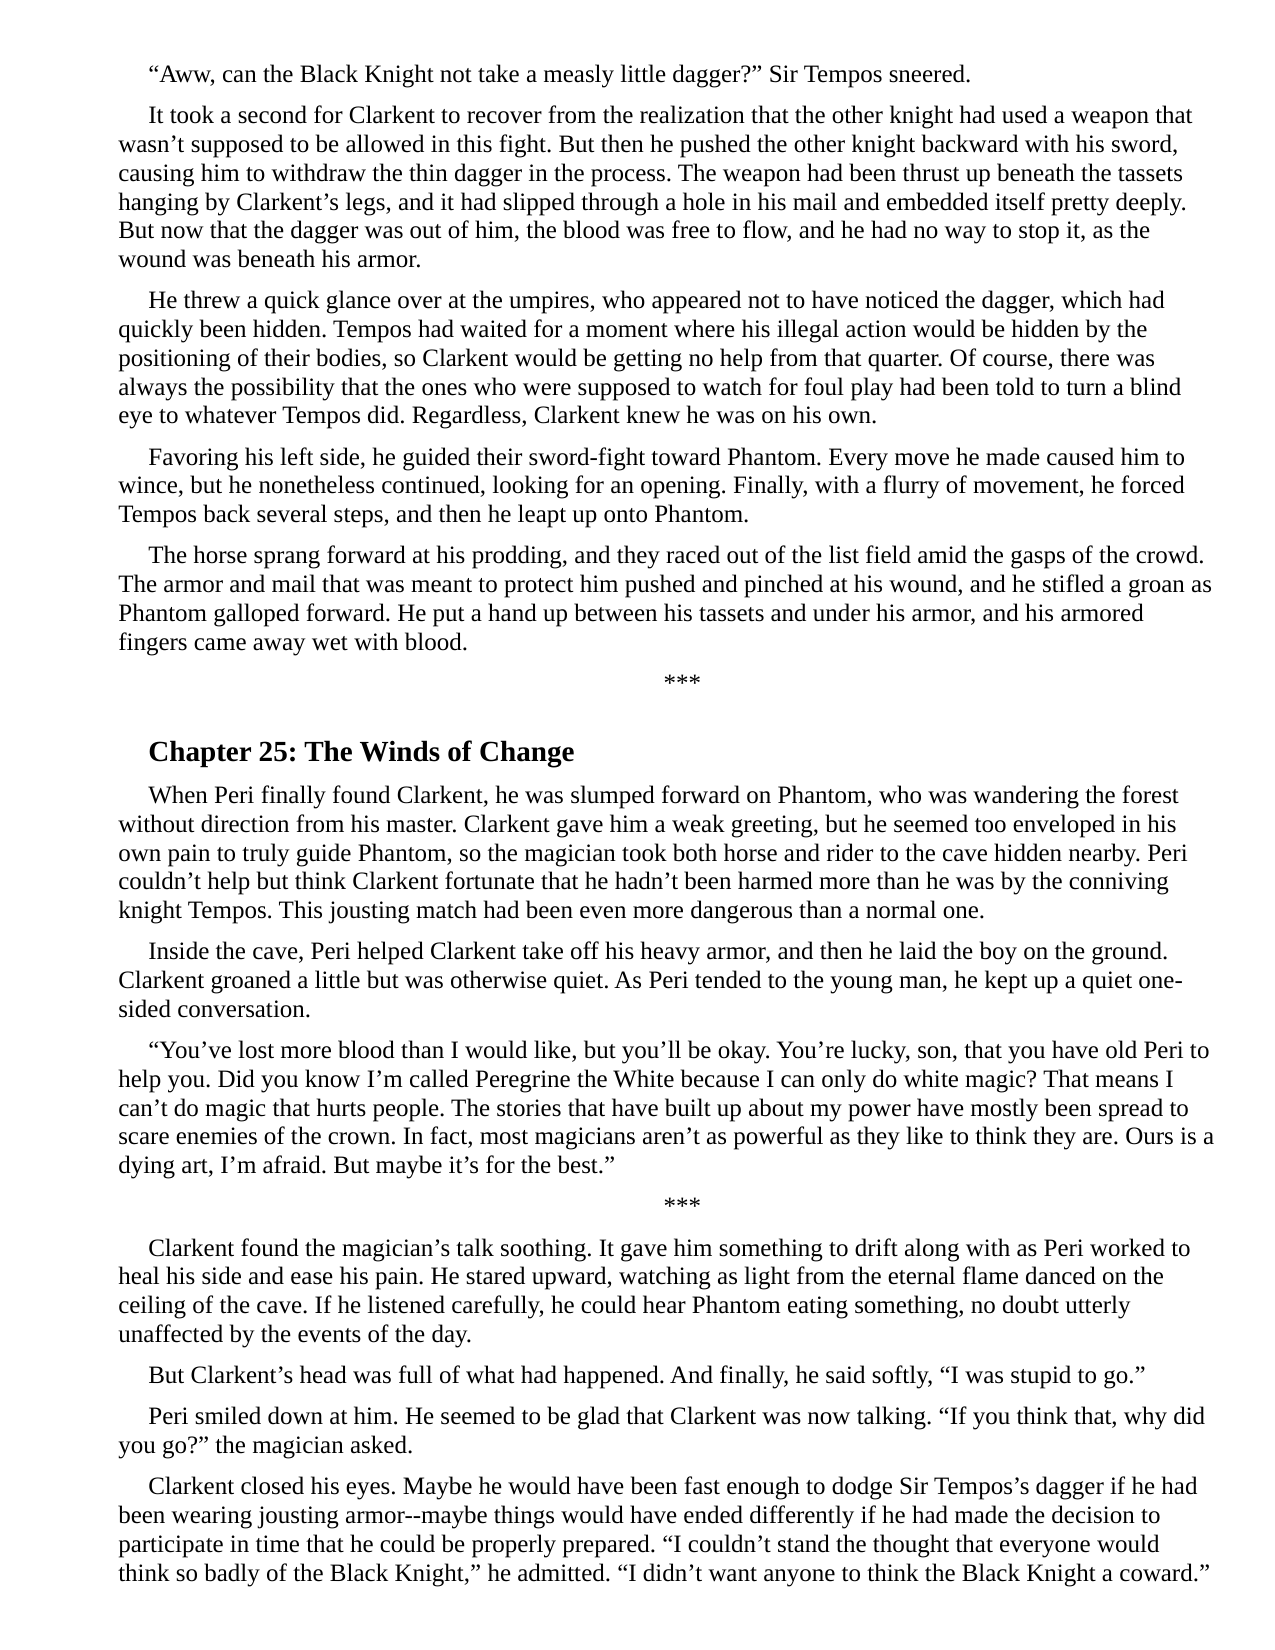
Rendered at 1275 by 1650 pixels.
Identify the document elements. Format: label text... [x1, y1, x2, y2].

text Inside the cave, Peri helped Clarkent take off his heavy armor, and then he laid the boy on the ground. Clarkent groaned a little but was otherwise quiet. As Peri tended to the young man, he kept up a quiet one-sided conversation. [118, 936, 1216, 1023]
text Clarkent found the magician’s talk soothing. It gave him something to drift along with as Peri worked to heal his side and ease his pain. He stared upward, watching as light from the eternal flame danced on the ceiling of the cave. If he listened carefully, he could hear Phantom eating something, no doubt utterly unaffected by the events of the day. [118, 1233, 1216, 1348]
text But Clarkent’s head was full of what had happened. And finally, he said softly, “I was stupid to go.” [118, 1360, 1216, 1389]
subtitle Chapter 25: The Winds of Change [118, 734, 1216, 768]
text “Aww, can the Black Knight not take a measly little dagger?” Sir Tempos sneered. [118, 59, 1216, 88]
text When Peri finally found Clarkent, he was slumped forward on Phantom, who was wandering the forest without direction from his master. Clarkent gave him a weak greeting, but he seemed too enveloped in his own pain to truly guide Phantom, so the magician took both horse and rider to the cave hidden nearby. Peri couldn’t help but think Clarkent fortunate that he hadn’t been harmed more than he was by the conniving knight Tempos. This jousting match had been even more dangerous than a normal one. [118, 780, 1216, 924]
text “You’ve lost more blood than I would like, but you’ll be okay. You’re lucky, son, that you have old Peri to help you. Did you know I’m called Peregrine the White because I can only do white magic? That means I can’t do magic that hurts people. The stories that have built up about my power have mostly been spread to scare enemies of the crown. In fact, most magicians aren’t as powerful as they like to think they are. Ours is a dying art, I’m afraid. But maybe it’s for the best.” [118, 1035, 1216, 1179]
text *** [118, 1191, 1216, 1220]
text Favoring his left side, he guided their sword-fight toward Phantom. Every move he made caused him to wince, but he nonetheless continued, looking for an opening. Finally, with a flurry of movement, he forced Tempos back several steps, and then he leapt up onto Phantom. [118, 442, 1216, 528]
text He threw a quick glance over at the umpires, who appeared not to have noticed the dagger, which had quickly been hidden. Tempos had waited for a moment where his illegal action would be hidden by the positioning of their bodies, so Clarkent would be getting no help from that quarter. Of course, there was always the possibility that the ones who were supposed to watch for foul play had been told to turn a blind eye to whatever Tempos did. Regardless, Clarkent knew he was on his own. [118, 285, 1216, 429]
text *** [118, 668, 1216, 697]
text The horse sprang forward at his prodding, and they raced out of the list field amid the gasps of the crowd. The armor and mail that was meant to protect him pushed and pinched at his wound, and he stifled a groan as Phantom galloped forward. He put a hand up between his tassets and under his armor, and his armored fingers came away wet with blood. [118, 540, 1216, 655]
text Peri smiled down at him. He seemed to be glad that Clarkent was now talking. “If you think that, why did you go?” the magician asked. [118, 1401, 1216, 1459]
text It took a second for Clarkent to recover from the realization that the other knight had used a weapon that wasn’t supposed to be allowed in this fight. But then he pushed the other knight backward with his sword, causing him to withdraw the thin dagger in the process. The weapon had been thrust up beneath the tassets hanging by Clarkent’s legs, and it had slipped through a hole in his mail and embedded itself pretty deeply. But now that the dagger was out of him, the blood was free to flow, and he had no way to stop it, as the wound was beneath his armor. [118, 100, 1216, 273]
text Clarkent closed his eyes. Maybe he would have been fast enough to dodge Sir Tempos’s dagger if he had been wearing jousting armor--maybe things would have ended differently if he had made the decision to participate in time that he could be properly prepared. “I couldn’t stand the thought that everyone would think so badly of the Black Knight,” he admitted. “I didn’t want anyone to think the Black Knight a coward.” [118, 1471, 1216, 1586]
